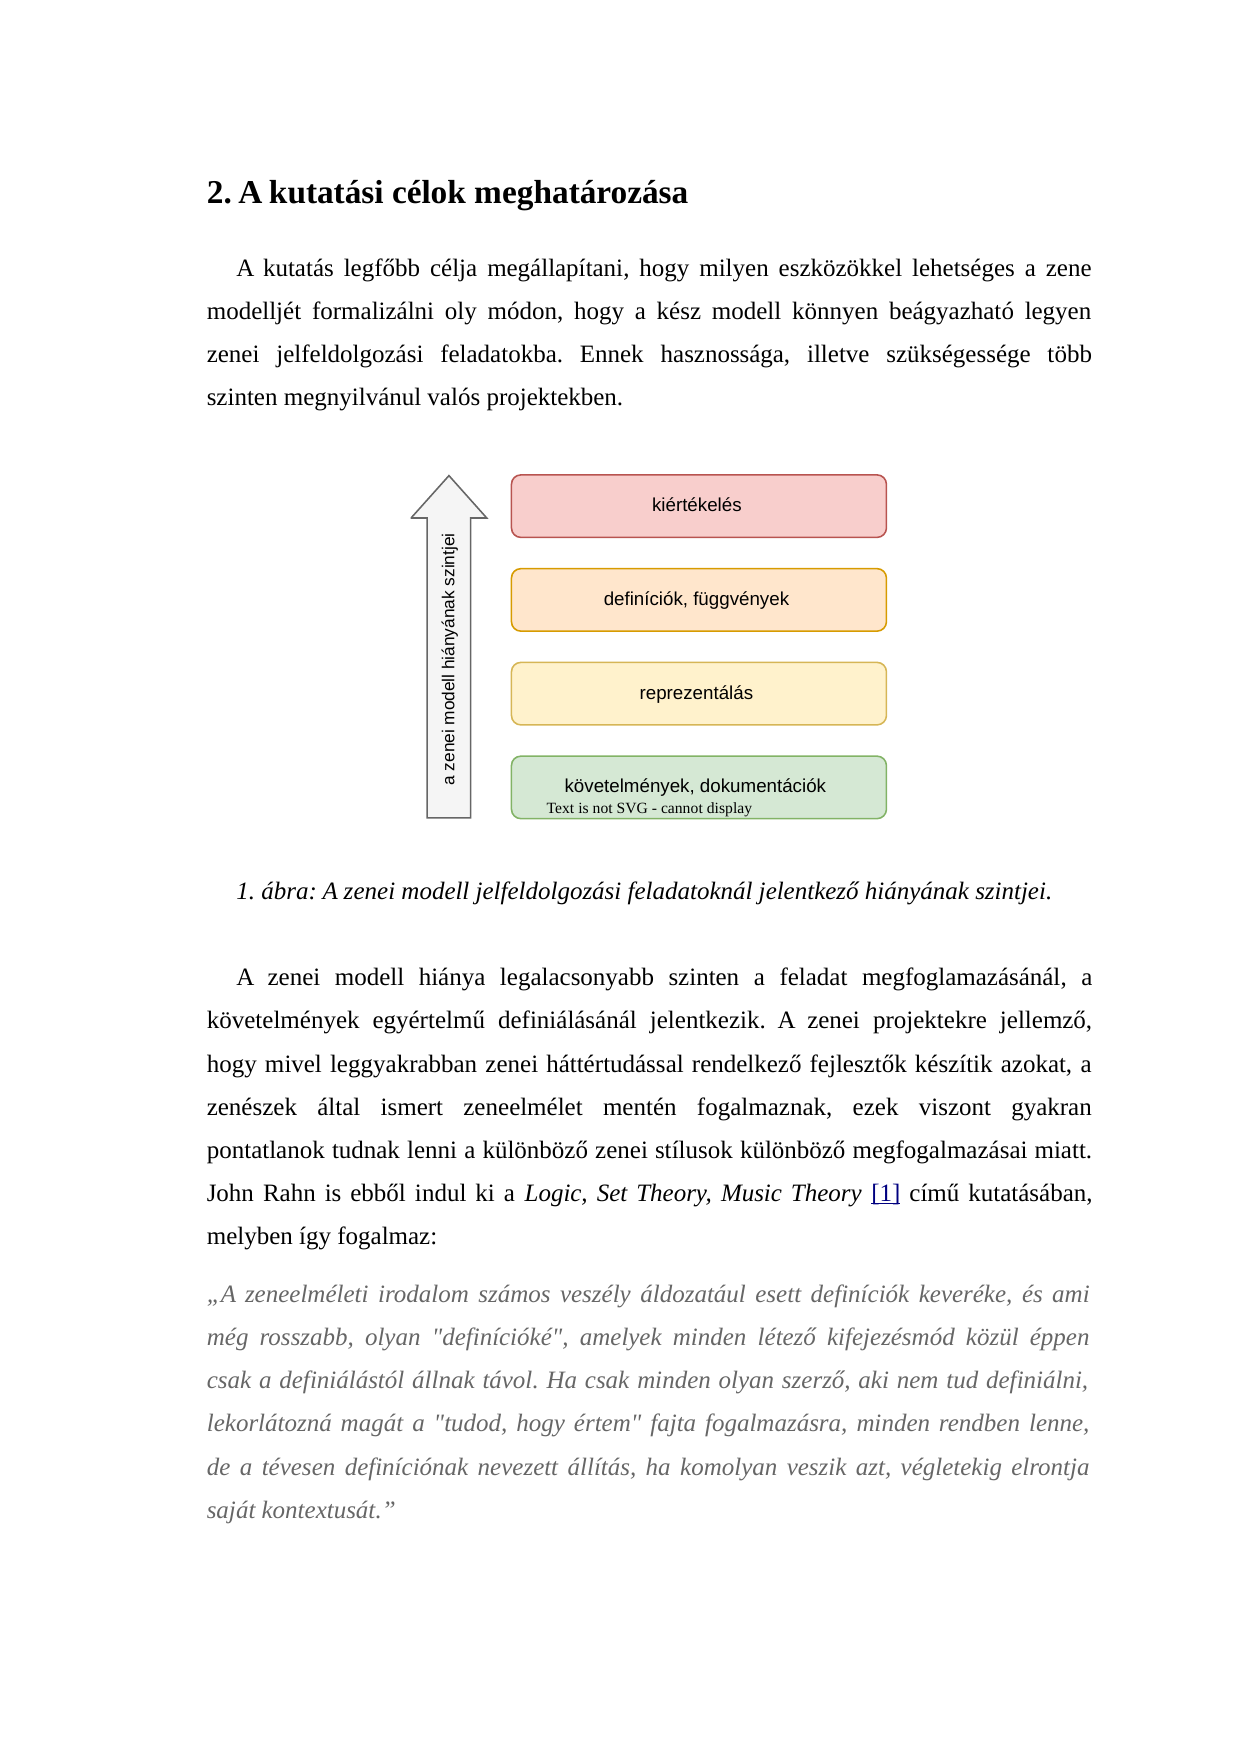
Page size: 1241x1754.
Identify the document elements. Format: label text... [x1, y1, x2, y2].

text A zenei modell hiánya legalacsonyabb szinten a feladat megfoglamazásánál, a követelmények egyértelmű definiálásánál jelentkezik. A zenei projektekre jellemző, hogy mivel leggyakrabban zenei háttértudással rendelkező fejlesztők készítik azokat, a zenészek által ismert zeneelmélet mentén fogalmaznak, ezek viszont gyakran pontatlanok tudnak lenni a különböző zenei stílusok különböző megfogalmazásai miatt. John Rahn is ebből indul ki a Logic, Set Theory, Music Theory [1] című kutatásában, melyben így fogalmaz: [207, 962, 1093, 1250]
table_header [207, 468, 1093, 876]
text A kutatás legfőbb célja megállapítani, hogy milyen eszközökkel lehetséges a zene modelljét formalizálni oly módon, hogy a kész modell könnyen beágyazható legyen zenei jelfeldolgozási feladatokba. Ennek hasznossága, illetve szükségessége több szinten megnyilvánul valós projektekben. [207, 253, 1093, 411]
text 1. ábra: A zenei modell jelfeldolgozási feladatoknál jelentkező hiányának szintjei. [207, 876, 1093, 905]
text „A zeneelméleti irodalom számos veszély áldozatául esett definíciók keveréke, és ami még rosszabb, olyan "definícióké", amelyek minden létező kifejezésmód közül éppen csak a definiálástól állnak távol. Ha csak minden olyan szerző, aki nem tud definiálni, lekorlátozná magát a "tudod, hogy értem" fajta fogalmazásra, minden rendben lenne, de a tévesen definíciónak nevezett állítás, ha komolyan veszik azt, végletekig elrontja saját kontextusát.” [207, 1279, 1093, 1523]
subtitle 2. A kutatási célok meghatározása [207, 172, 1093, 211]
